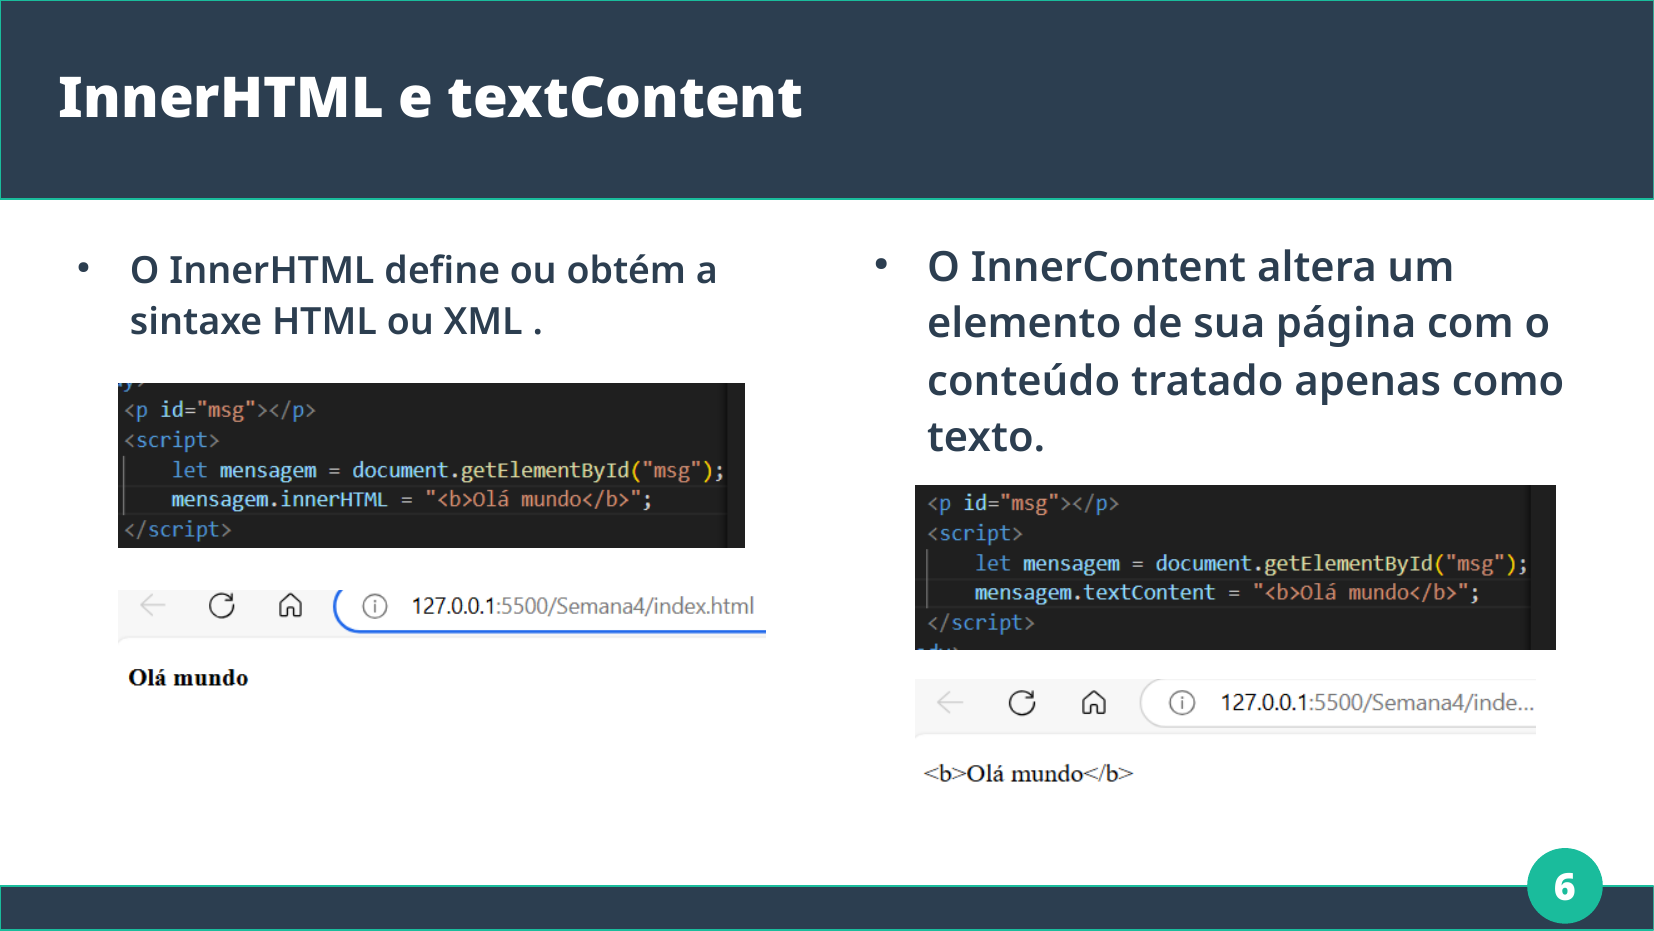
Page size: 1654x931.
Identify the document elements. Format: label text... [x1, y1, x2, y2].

title InnerHTML e textContent [59, 37, 1595, 155]
list O InnerContent altera um elemento de sua página com o conteúdo tratado apenas como texto. [856, 236, 1625, 857]
list O InnerHTML define ou obtém a sintaxe HTML ou XML . [59, 243, 827, 864]
picture [915, 679, 1536, 818]
picture [915, 485, 1556, 650]
picture [118, 383, 745, 548]
picture [118, 590, 766, 751]
